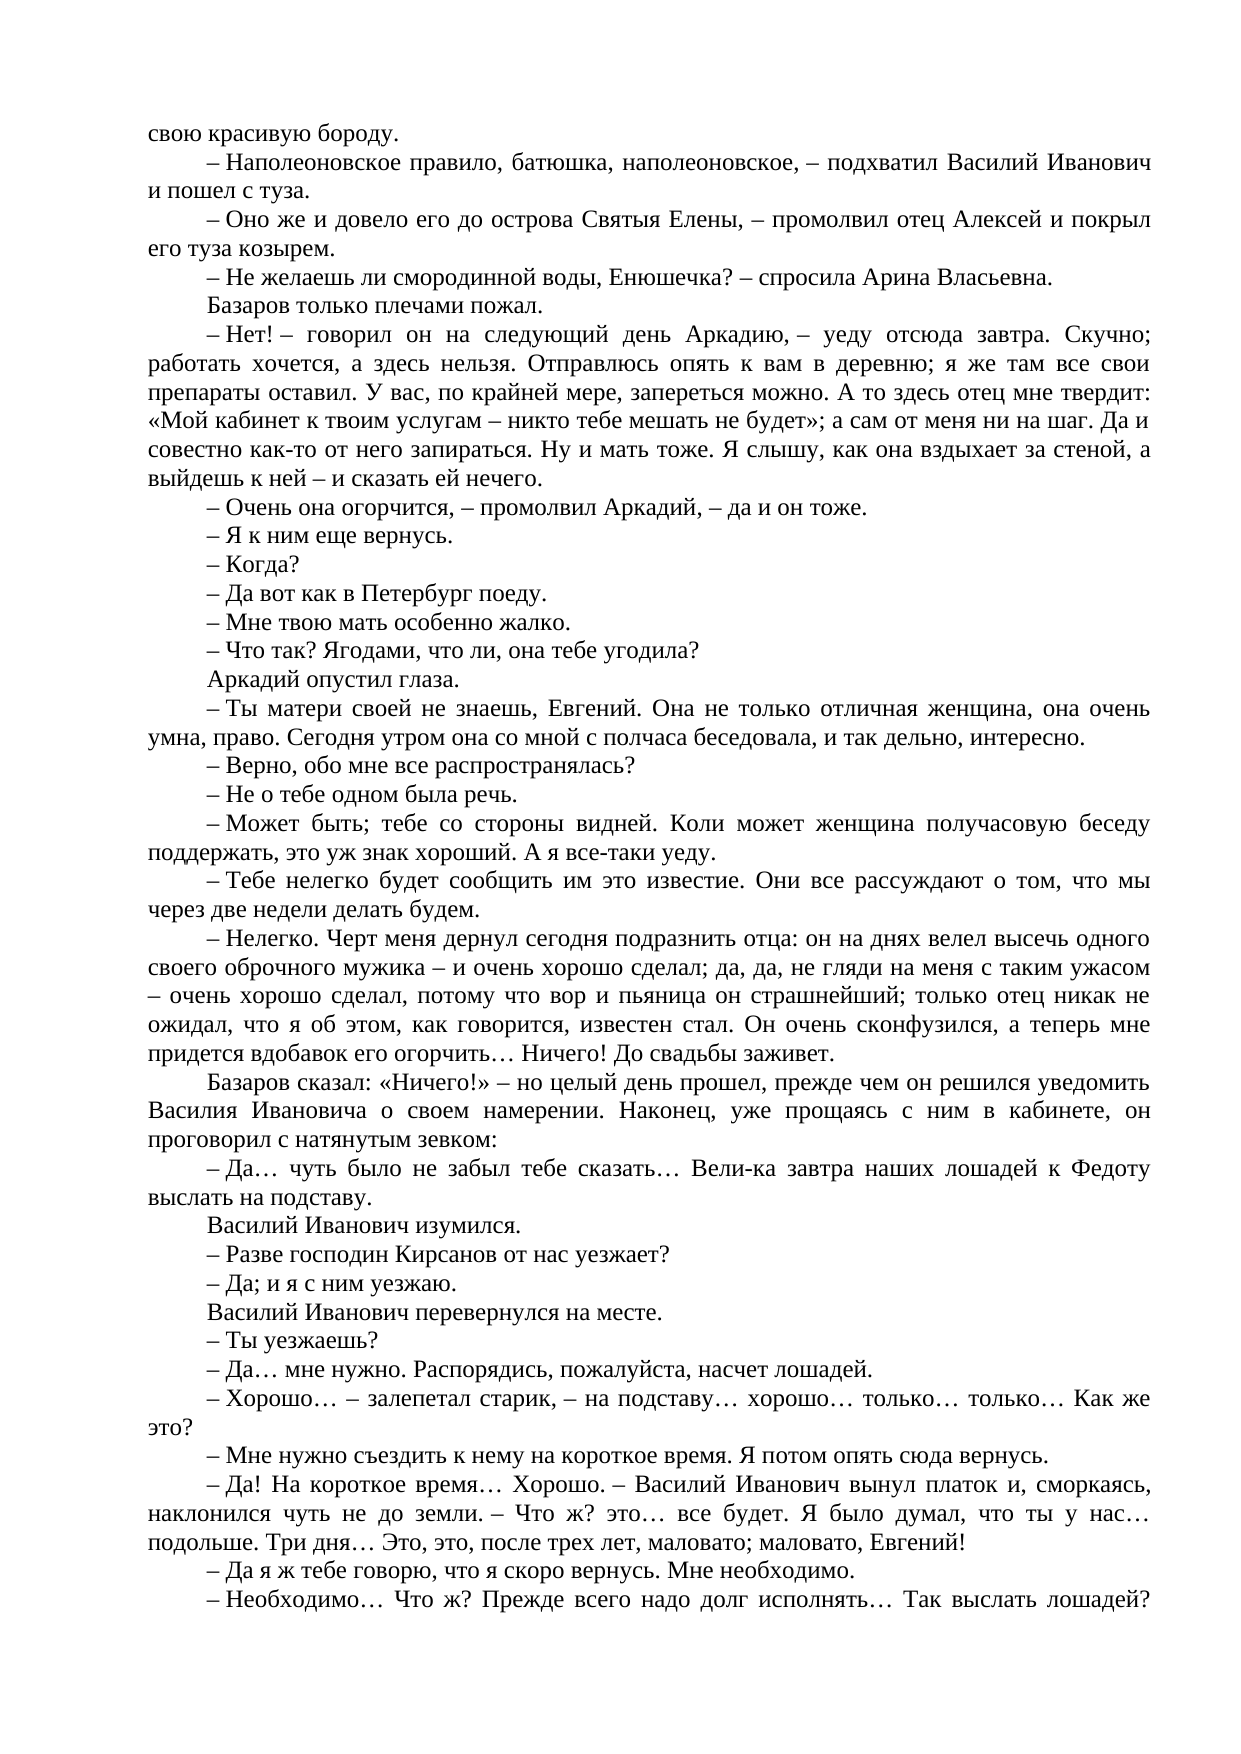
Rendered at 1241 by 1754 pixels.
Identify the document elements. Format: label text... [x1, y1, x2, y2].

text – Мне нужно съездить к нему на короткое время. Я потом опять сюда вернусь. [148, 1441, 1152, 1469]
text – Тебе нелегко будет сообщить им это известие. Они все рассуждают о том, что мы через две недели делать будем. [148, 866, 1152, 923]
text Базаров только плечами пожал. [148, 291, 1152, 319]
text Базаров сказал: «Ничего!» – но целый день прошел, прежде чем он решился уведомить Василия Ивановича о своем намерении. Наконец, уже прощаясь с ним в кабинете, он проговорил с натянутым зевком: [148, 1067, 1152, 1153]
text – Верно, обо мне все распространялась? [148, 751, 1152, 779]
text – Да вот как в Петербург поеду. [148, 578, 1152, 607]
text – Да я ж тебе говорю, что я скоро вернусь. Мне необходимо. [148, 1556, 1152, 1584]
text свою красивую бороду. [148, 118, 1152, 147]
text – Не о тебе одном была речь. [148, 779, 1152, 808]
text – Что так? Ягодами, что ли, она тебе угодила? [148, 636, 1152, 664]
text – Да… мне нужно. Распорядись, пожалуйста, насчет лошадей. [148, 1354, 1152, 1383]
text – Необходимо… Что ж? Прежде всего надо долг исполнять… Так выслать лошадей? [148, 1584, 1152, 1613]
text – Да… чуть было не забыл тебе сказать… Вели-ка завтра наших лошадей к Федоту выслать на подставу. [148, 1153, 1152, 1211]
text – Да! На короткое время… Хорошо. – Василий Иванович вынул платок и, сморкаясь, наклонился чуть не до земли. – Что ж? это… все будет. Я было думал, что ты у нас… подольше. Три дня… Это, это, после трех лет, маловато; маловато, Евгений! [148, 1469, 1152, 1556]
text – Когда? [148, 549, 1152, 578]
text Аркадий опустил глаза. [148, 664, 1152, 693]
text – Разве господин Кирсанов от нас уезжает? [148, 1239, 1152, 1268]
text – Ты матери своей не знаешь, Евгений. Она не только отличная женщина, она очень умна, право. Сегодня утром она со мной с полчаса беседовала, и так дельно, интересно. [148, 693, 1152, 751]
text – Наполеоновское правило, батюшка, наполеоновское, – подхватил Василий Иванович и пошел с туза. [148, 147, 1152, 204]
text – Ты уезжаешь? [148, 1326, 1152, 1354]
text – Очень она огорчится, – промолвил Аркадий, – да и он тоже. [148, 492, 1152, 521]
text – Не желаешь ли смородинной воды, Енюшечка? – спросила Арина Власьевна. [148, 262, 1152, 291]
text – Нелегко. Черт меня дернул сегодня подразнить отца: он на днях велел высечь одного своего оброчного мужика – и очень хорошо сделал; да, да, не гляди на меня с таким ужасом – очень хорошо сделал, потому что вор и пьяница он страшнейший; только отец никак не ожидал, что я об этом, как говорится, известен стал. Он очень сконфузился, а теперь мне придется вдобавок его огорчить… Ничего! До свадьбы заживет. [148, 923, 1152, 1067]
text – Мне твою мать особенно жалко. [148, 607, 1152, 636]
text – Может быть; тебе со стороны видней. Коли может женщина получасовую беседу поддержать, это уж знак хороший. А я все-таки уеду. [148, 808, 1152, 866]
text – Да; и я с ним уезжаю. [148, 1268, 1152, 1297]
text – Нет! – говорил он на следующий день Аркадию, – уеду отсюда завтра. Скучно; работать хочется, а здесь нельзя. Отправлюсь опять к вам в деревню; я же там все свои препараты оставил. У вас, по крайней мере, запереться можно. А то здесь отец мне твердит: «Мой кабинет к твоим услугам – никто тебе мешать не будет»; а сам от меня ни на шаг. Да и совестно как-то от него запираться. Ну и мать тоже. Я слышу, как она вздыхает за стеной, а выйдешь к ней – и сказать ей нечего. [148, 319, 1152, 492]
text – Оно же и довело его до острова Святыя Елены, – промолвил отец Алексей и покрыл его туза козырем. [148, 204, 1152, 262]
text – Хорошо… – залепетал старик, – на подставу… хорошо… только… только… Как же это? [148, 1383, 1152, 1441]
text Василий Иванович изумился. [148, 1211, 1152, 1239]
text Василий Иванович перевернулся на месте. [148, 1297, 1152, 1326]
text – Я к ним еще вернусь. [148, 521, 1152, 549]
